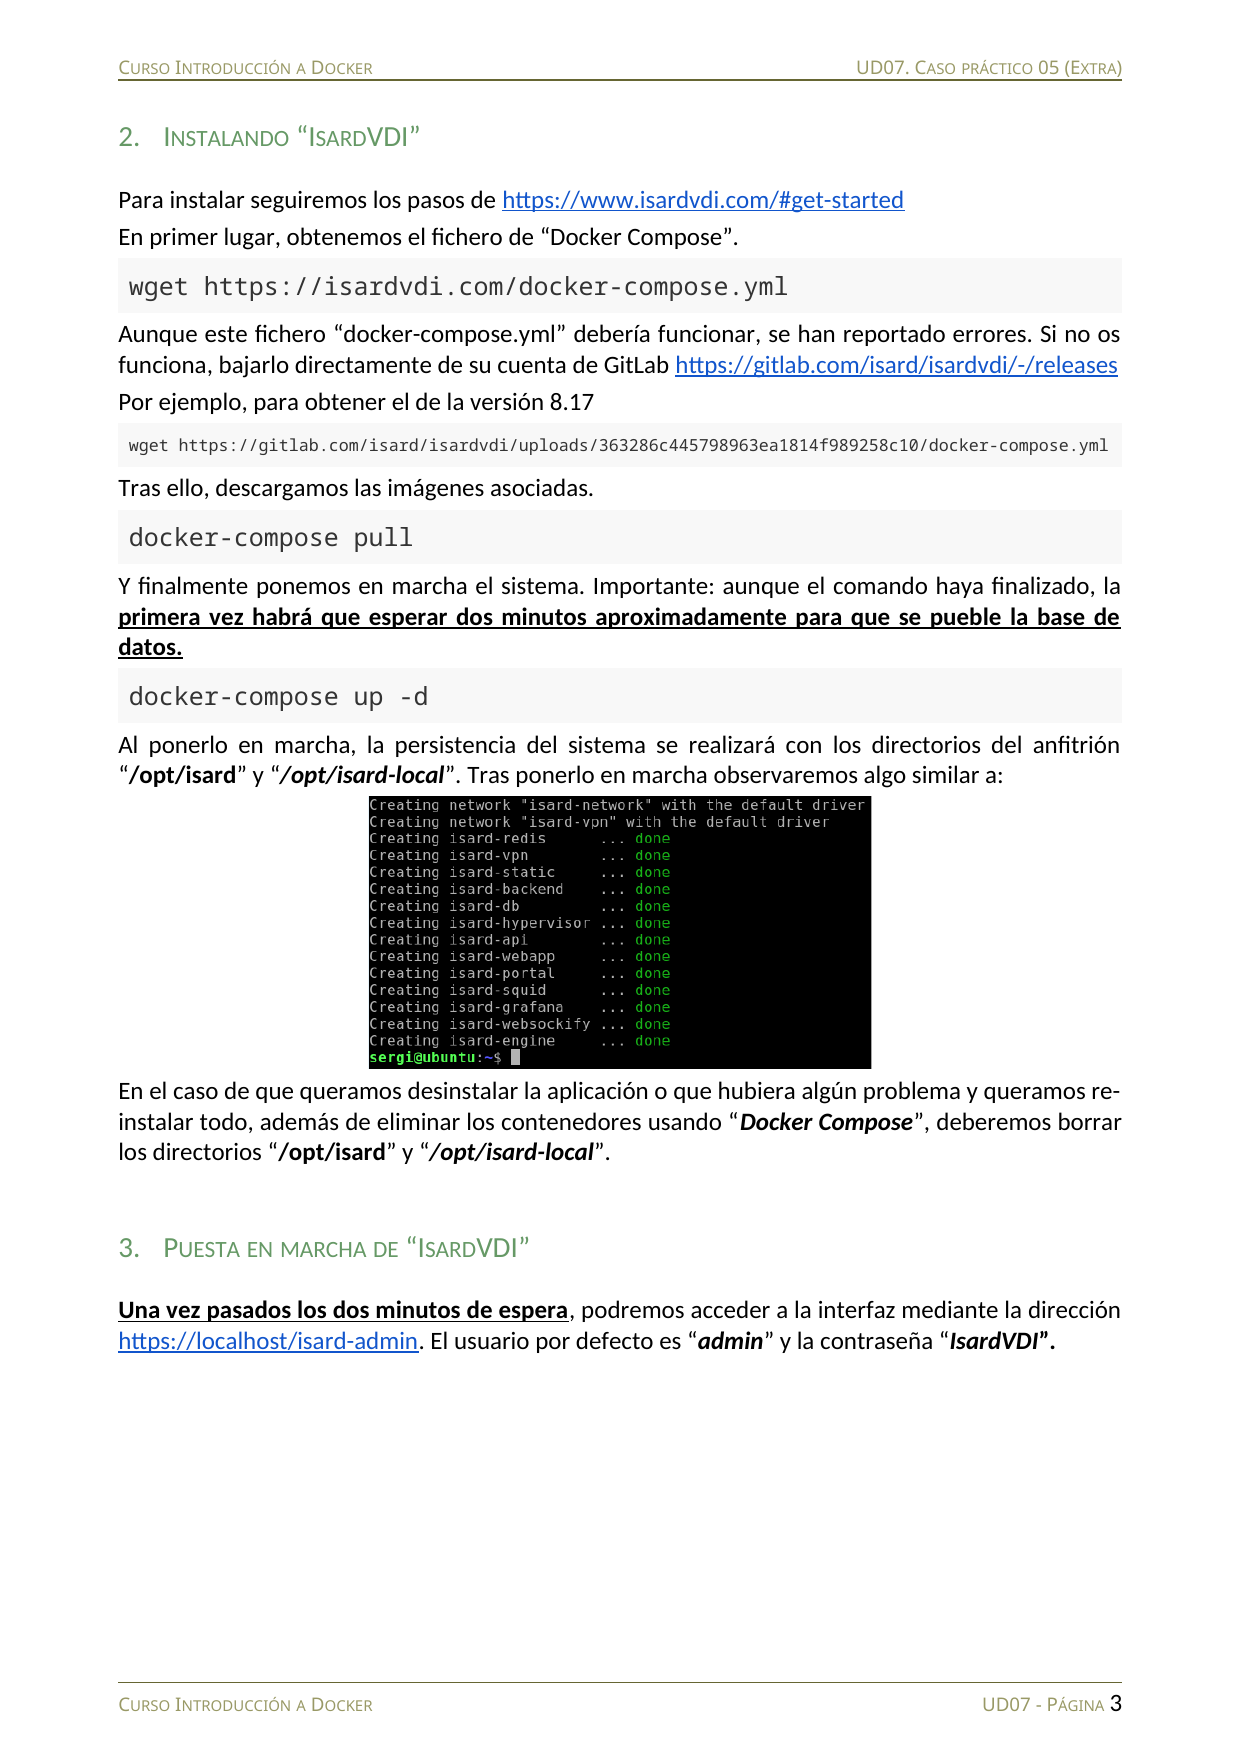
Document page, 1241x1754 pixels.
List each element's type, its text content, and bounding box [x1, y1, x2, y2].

text Para instalar seguiremos los pasos de https://www.isardvdi.com/#get-started [118, 184, 1122, 214]
table_header docker-compose pull [118, 510, 1122, 564]
text Aunque este fichero “docker-compose.yml” debería funcionar, se han reportado errores. Si no os funciona, bajarlo directamente de su cuenta de GitLab https://gitlab.com/isard/isardvdi/-/releases [118, 318, 1122, 379]
text Por ejemplo, para obtener el de la versión 8.17 [118, 386, 1122, 417]
text Y finalmente ponemos en marcha el sistema. Importante: aunque el comando haya finalizado, la primera vez habrá que esperar dos minutos aproximadamente para que se pueble la base de datos. [118, 570, 1122, 662]
subtitle Instalando “IsardVDI” [118, 118, 1122, 154]
text Una vez pasados los dos minutos de espera, podremos acceder a la interfaz mediante la dirección https://localhost/isard-admin. El usuario por defecto es “admin” y la contraseña “IsardVDI”. [118, 1294, 1122, 1356]
picture [368, 796, 872, 1069]
table_header docker-compose up -d [118, 668, 1122, 723]
text Tras ello, descargamos las imágenes asociadas. [118, 472, 1122, 503]
text Al ponerlo en marcha, la persistencia del sistema se realizará con los directorios del anfitrión “/opt/isard” y “/opt/isard-local”. Tras ponerlo en marcha observaremos algo similar a: [118, 729, 1122, 790]
text En primer lugar, obtenemos el fichero de “Docker Compose”. [118, 221, 1122, 251]
subtitle Puesta en marcha de “IsardVDI” [118, 1229, 1122, 1264]
table_header wget https://gitlab.com/isard/isardvdi/uploads/363286c445798963ea1814f989258c10/docker-compose.yml [118, 423, 1122, 467]
text En el caso de que queramos desinstalar la aplicación o que hubiera algún problema y queramos re-instalar todo, además de eliminar los contenedores usando “Docker Compose”, deberemos borrar los directorios “/opt/isard” y “/opt/isard-local”. [118, 1076, 1122, 1167]
table_header wget https://isardvdi.com/docker-compose.yml [118, 258, 1122, 313]
